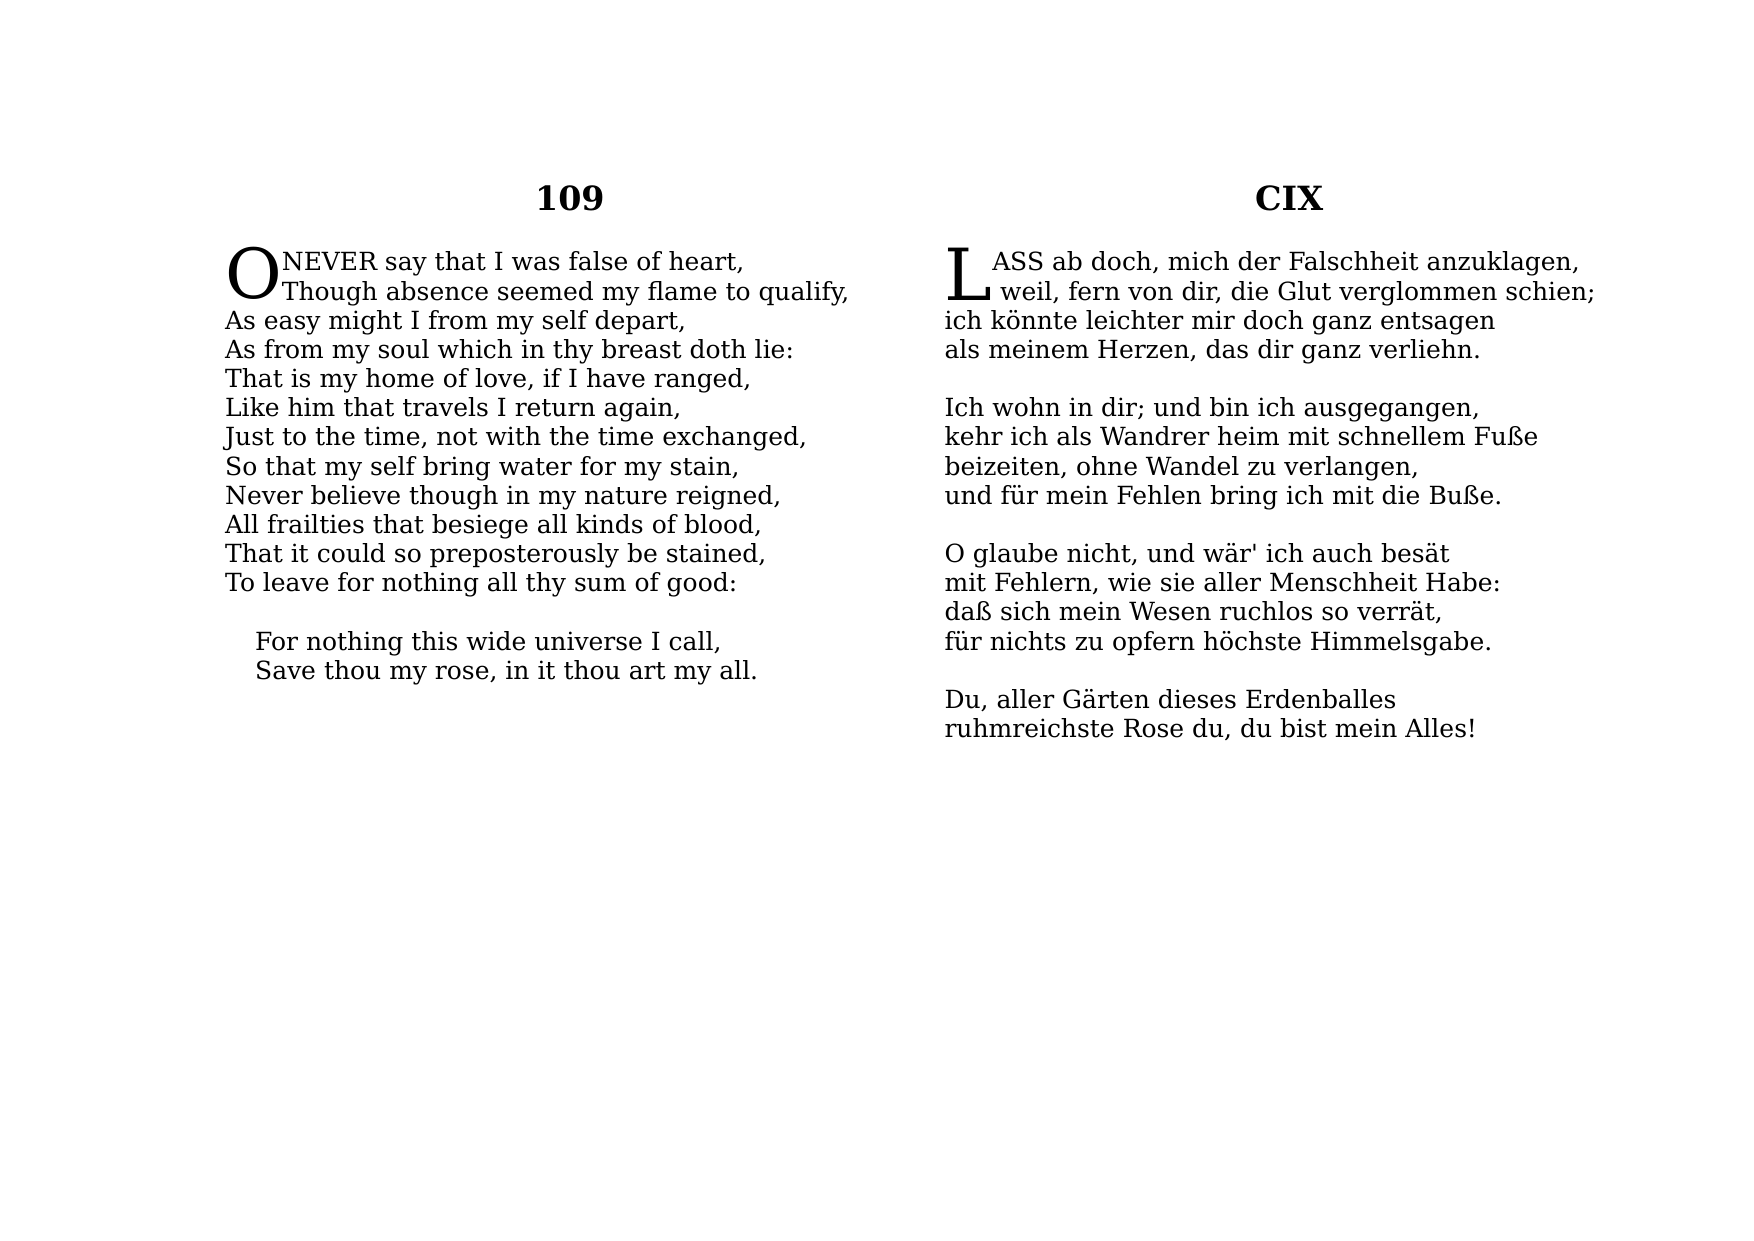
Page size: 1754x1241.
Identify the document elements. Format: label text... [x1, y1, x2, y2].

text CIX [944, 179, 1633, 218]
text LASS ab doch, mich der Falschheit anzuklagen, weil, fern von dir, die Glut verglommen schien; ich könnte leichter mir doch ganz entsagen als meinem Herzen, das dir ganz verliehn. [944, 247, 1633, 364]
text Du, aller Gärten dieses Erdenballes ruhmreichste Rose du, du bist mein Alles! [944, 685, 1633, 743]
text O glaube nicht, und wär' ich auch besät mit Fehlern, wie sie aller Menschheit Habe: daß sich mein Wesen ruchlos so verrät, für nichts zu opfern höchste Himmelsgabe. [944, 539, 1633, 656]
text For nothing this wide universe I call, Save thou my rose, in it thou art my all. [255, 627, 914, 685]
text Ich wohn in dir; und bin ich ausgegangen, kehr ich als Wandrer heim mit schnellem Fuße beizeiten, ohne Wandel zu verlangen, und für mein Fehlen bring ich mit die Buße. [944, 393, 1633, 510]
text ONEVER say that I was false of heart, Though absence seemed my flame to qualify, As easy might I from my self depart, As from my soul which in thy breast doth lie: That is my home of love, if I have ranged, Like him that travels I return again, Just to the time, not with the time exchanged, So that my self bring water for my stain, Never believe though in my nature reigned, All frailties that besiege all kinds of blood, That it could so preposterously be stained, To leave for nothing all thy sum of good: [225, 247, 914, 597]
text 109 [225, 179, 914, 218]
